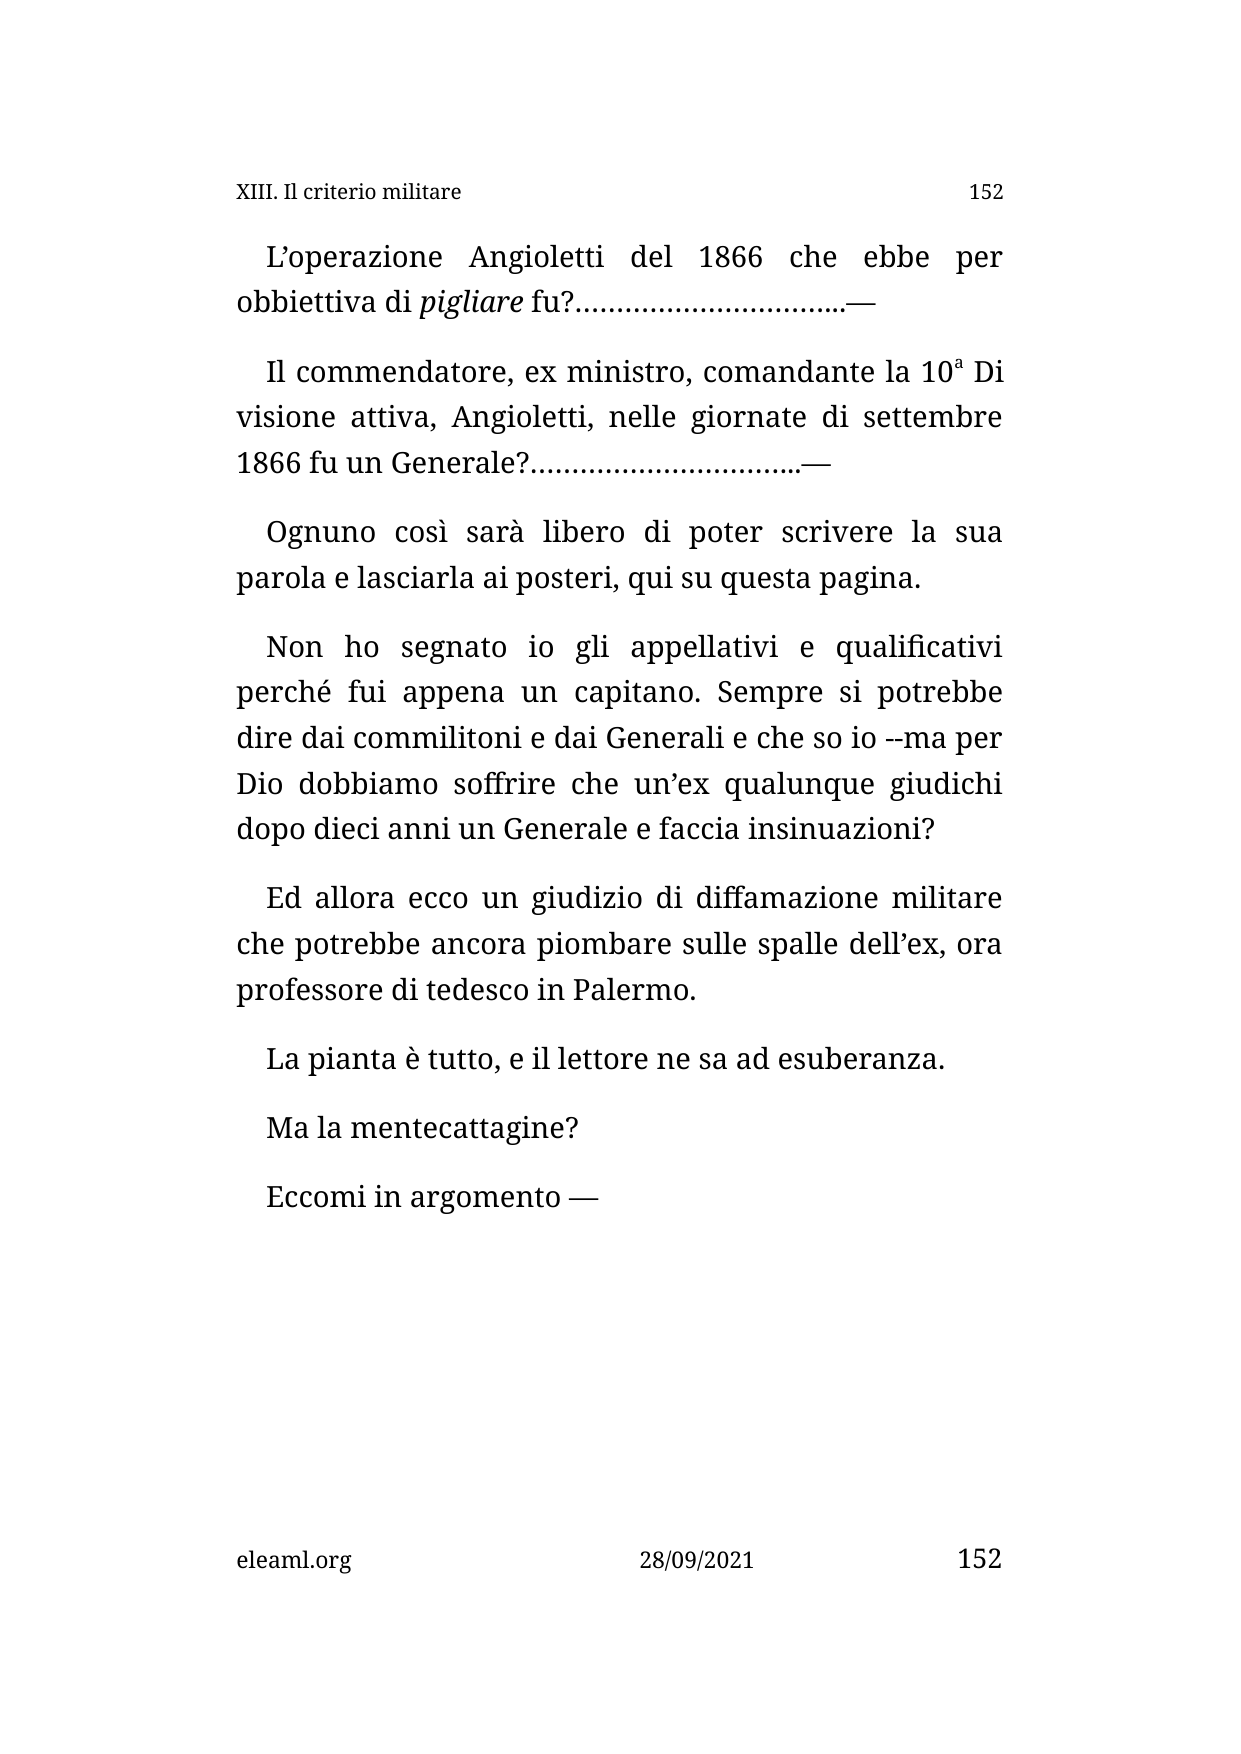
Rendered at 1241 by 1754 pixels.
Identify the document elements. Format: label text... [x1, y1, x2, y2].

text Eccomi in argomento — [236, 1177, 1004, 1216]
text Non ho segnato io gli appellativi e qualificativi perché fui appena un capitano. Sempre si potrebbe dire dai commilitoni e dai Generali e che so io --ma per Dio dobbiamo soffrire che un’ex qualunque giudichi dopo dieci anni un Generale e faccia insinuazioni? [236, 626, 1004, 848]
text Il commendatore, ex ministro, comandante la 10a Di visione attiva, Angioletti, nelle giornate di settembre 1866 fu un Generale?…………………………...— [236, 351, 1004, 482]
text La pianta è tutto, e il lettore ne sa ad esuberanza. [236, 1038, 1004, 1078]
text L’operazione Angioletti del 1866 che ebbe per obbiettiva di pigliare fu?…………………………...— [236, 236, 1004, 321]
text Ognuno così sarà libero di poter scrivere la sua parola e lasciarla ai posteri, qui su questa pagina. [236, 511, 1004, 597]
text Ma la mentecattagine? [236, 1107, 1004, 1147]
text Ed allora ecco un giudizio di diffamazione militare che potrebbe ancora piombare sulle spalle dell’ex, ora professore di tedesco in Palermo. [236, 878, 1004, 1009]
